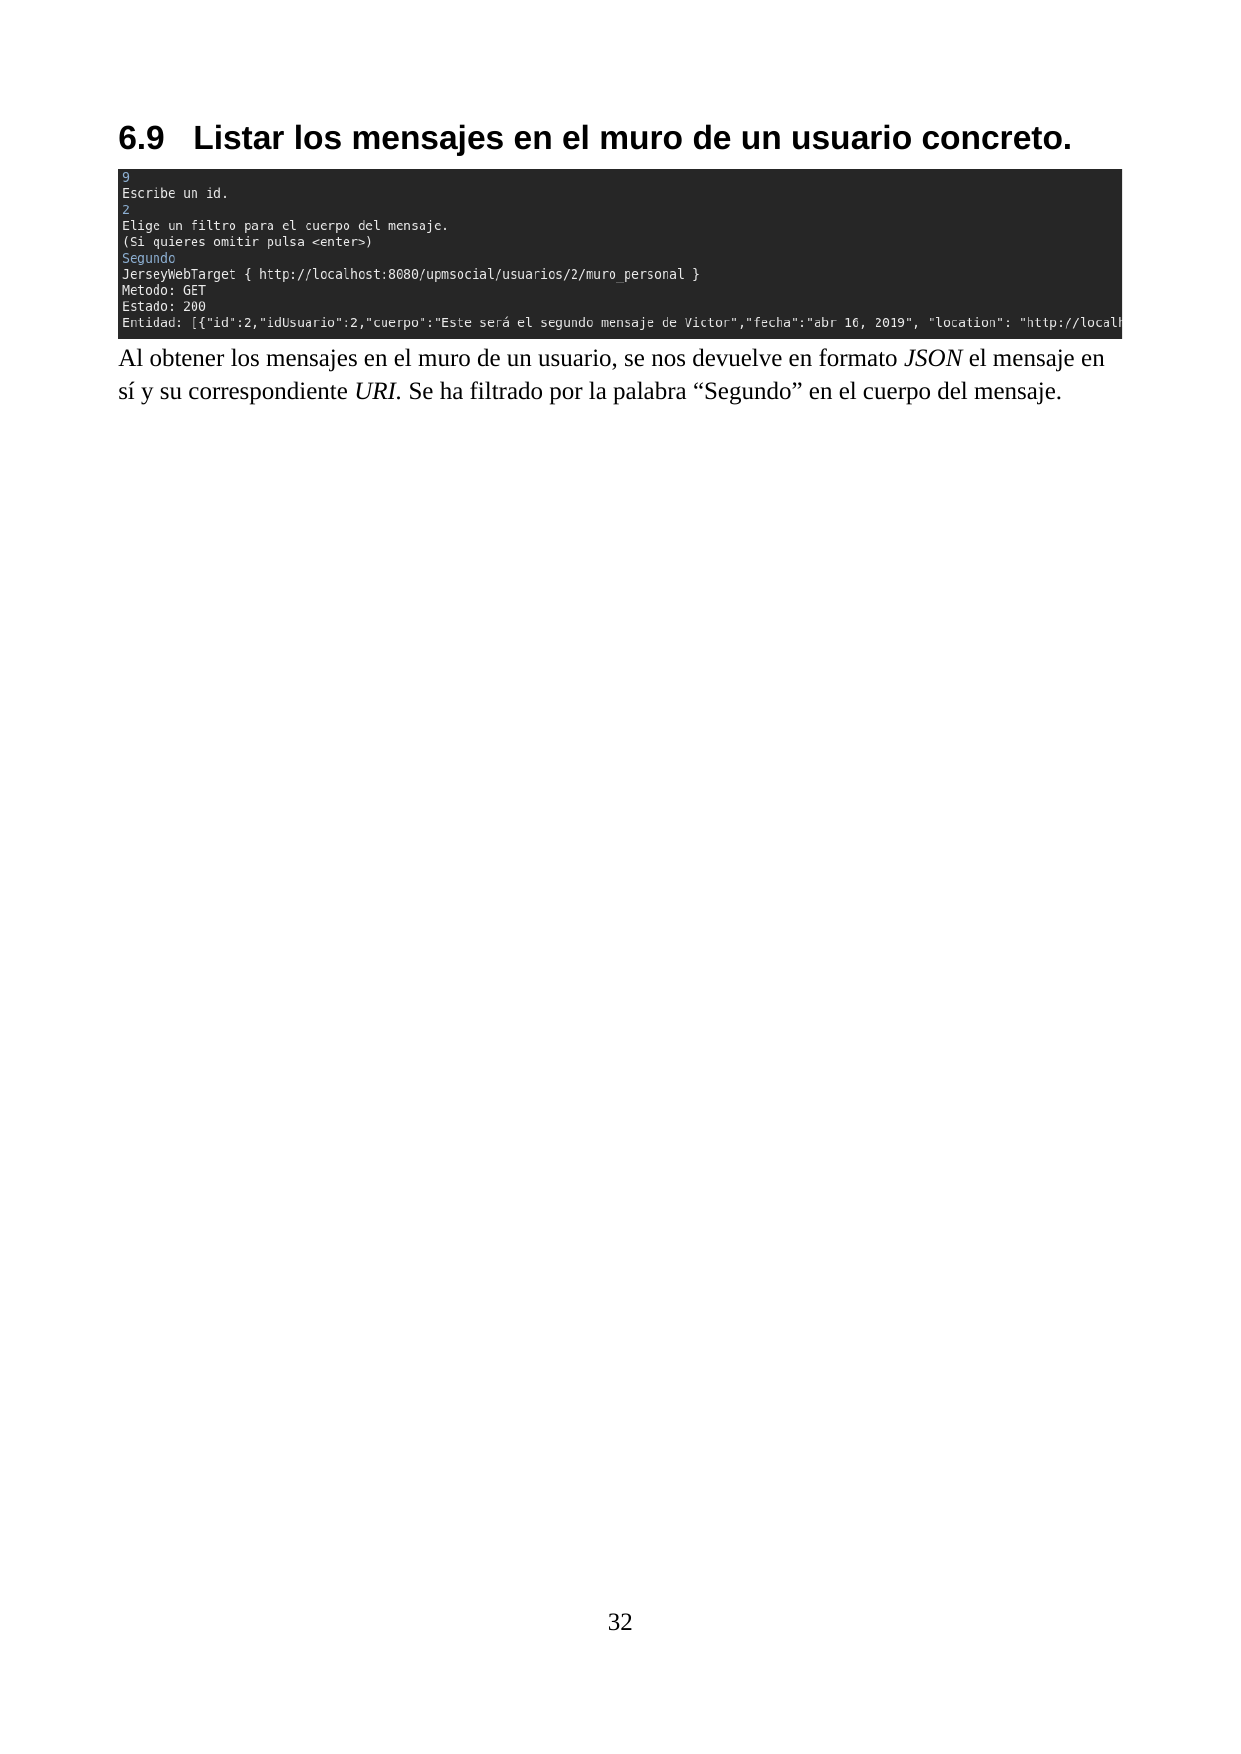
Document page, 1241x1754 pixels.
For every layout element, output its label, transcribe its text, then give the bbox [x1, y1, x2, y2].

text Al obtener los mensajes en el muro de un usuario, se nos devuelve en formato JSON el mensaje en sí y su correspondiente URI. Se ha filtrado por la palabra “Segundo” en el cuerpo del mensaje. [118, 339, 1122, 405]
subtitle Listar los mensajes en el muro de un usuario concreto. [118, 118, 1122, 157]
picture [118, 169, 1123, 339]
